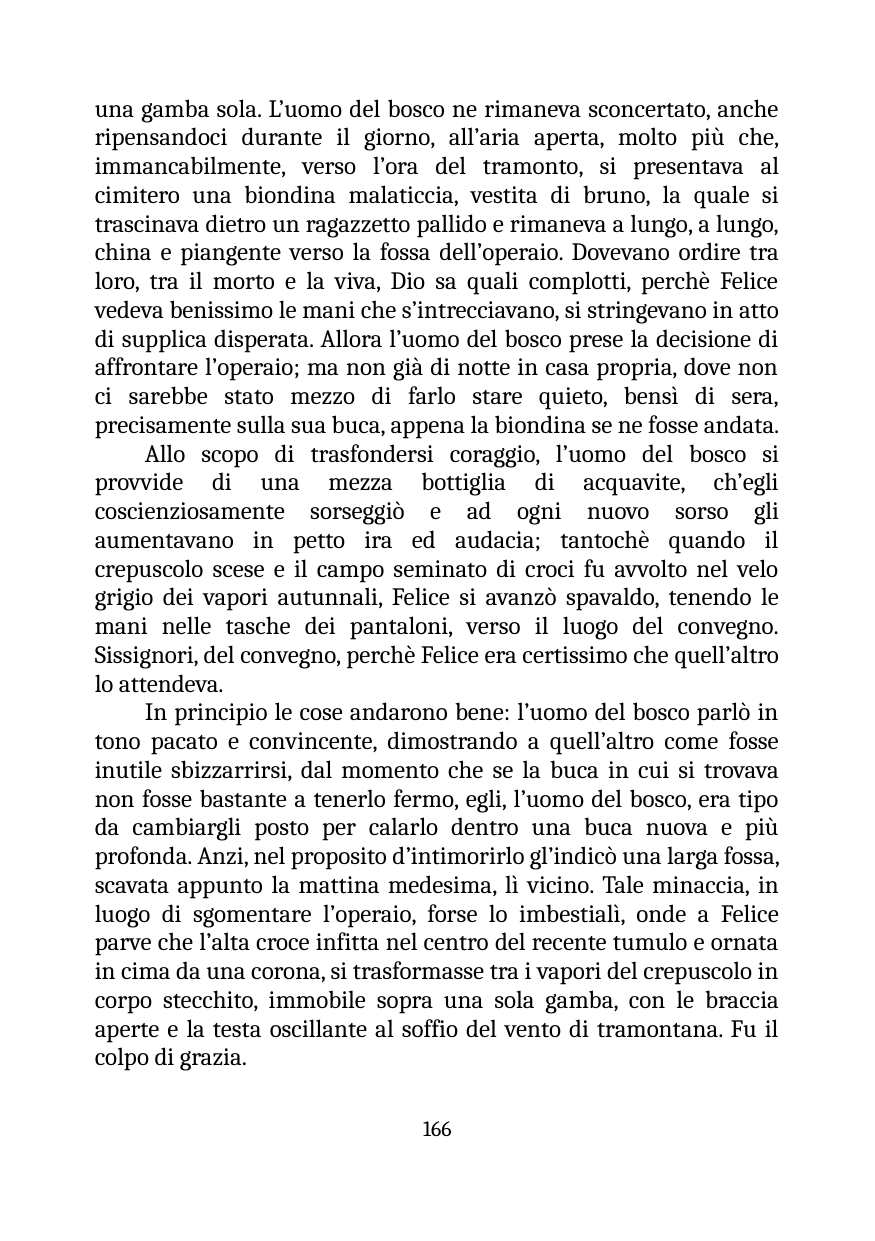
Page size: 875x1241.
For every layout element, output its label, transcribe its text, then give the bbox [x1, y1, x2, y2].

text una gamba sola. L’uomo del bosco ne rimaneva sconcertato, anche ripensandoci durante il giorno, all’aria aperta, molto più che, immancabilmente, verso l’ora del tramonto, si presentava al cimitero una biondina malaticcia, vestita di bruno, la quale si trascinava dietro un ragazzetto pallido e rimaneva a lungo, a lungo, china e piangente verso la fossa dell’operaio. Dovevano ordire tra loro, tra il morto e la viva, Dio sa quali complotti, perchè Felice vedeva benissimo le mani che s’intrecciavano, si stringevano in atto di supplica disperata. Allora l’uomo del bosco prese la decisione di affrontare l’operaio; ma non già di notte in casa propria, dove non ci sarebbe stato mezzo di farlo stare quieto, bensì di sera, precisamente sulla sua buca, appena la biondina se ne fosse andata. [94, 94, 779, 439]
text Allo scopo di trasfondersi coraggio, l’uomo del bosco si provvide di una mezza bottiglia di acquavite, ch’egli coscienziosamente sorseggiò e ad ogni nuovo sorso gli aumentavano in petto ira ed audacia; tantochè quando il crepuscolo scese e il campo seminato di croci fu avvolto nel velo grigio dei vapori autunnali, Felice si avanzò spavaldo, tenendo le mani nelle tasche dei pantaloni, verso il luogo del convegno. Sissignori, del convegno, perchè Felice era certissimo che quell’altro lo attendeva. [94, 439, 779, 698]
text In principio le cose andarono bene: l’uomo del bosco parlò in tono pacato e convincente, dimostrando a quell’altro come fosse inutile sbizzarrirsi, dal momento che se la buca in cui si trovava non fosse bastante a tenerlo fermo, egli, l’uomo del bosco, era tipo da cambiargli posto per calarlo dentro una buca nuova e più profonda. Anzi, nel proposito d’intimorirlo gl’indicò una larga fossa, scavata appunto la mattina medesima, lì vicino. Tale minaccia, in luogo di sgomentare l’operaio, forse lo imbestialì, onde a Felice parve che l’alta croce infitta nel centro del recente tumulo e ornata in cima da una corona, si trasformasse tra i vapori del crepuscolo in corpo stecchito, immobile sopra una sola gamba, con le braccia aperte e la testa oscillante al soffio del vento di tramontana. Fu il colpo di grazia. [94, 698, 779, 1072]
